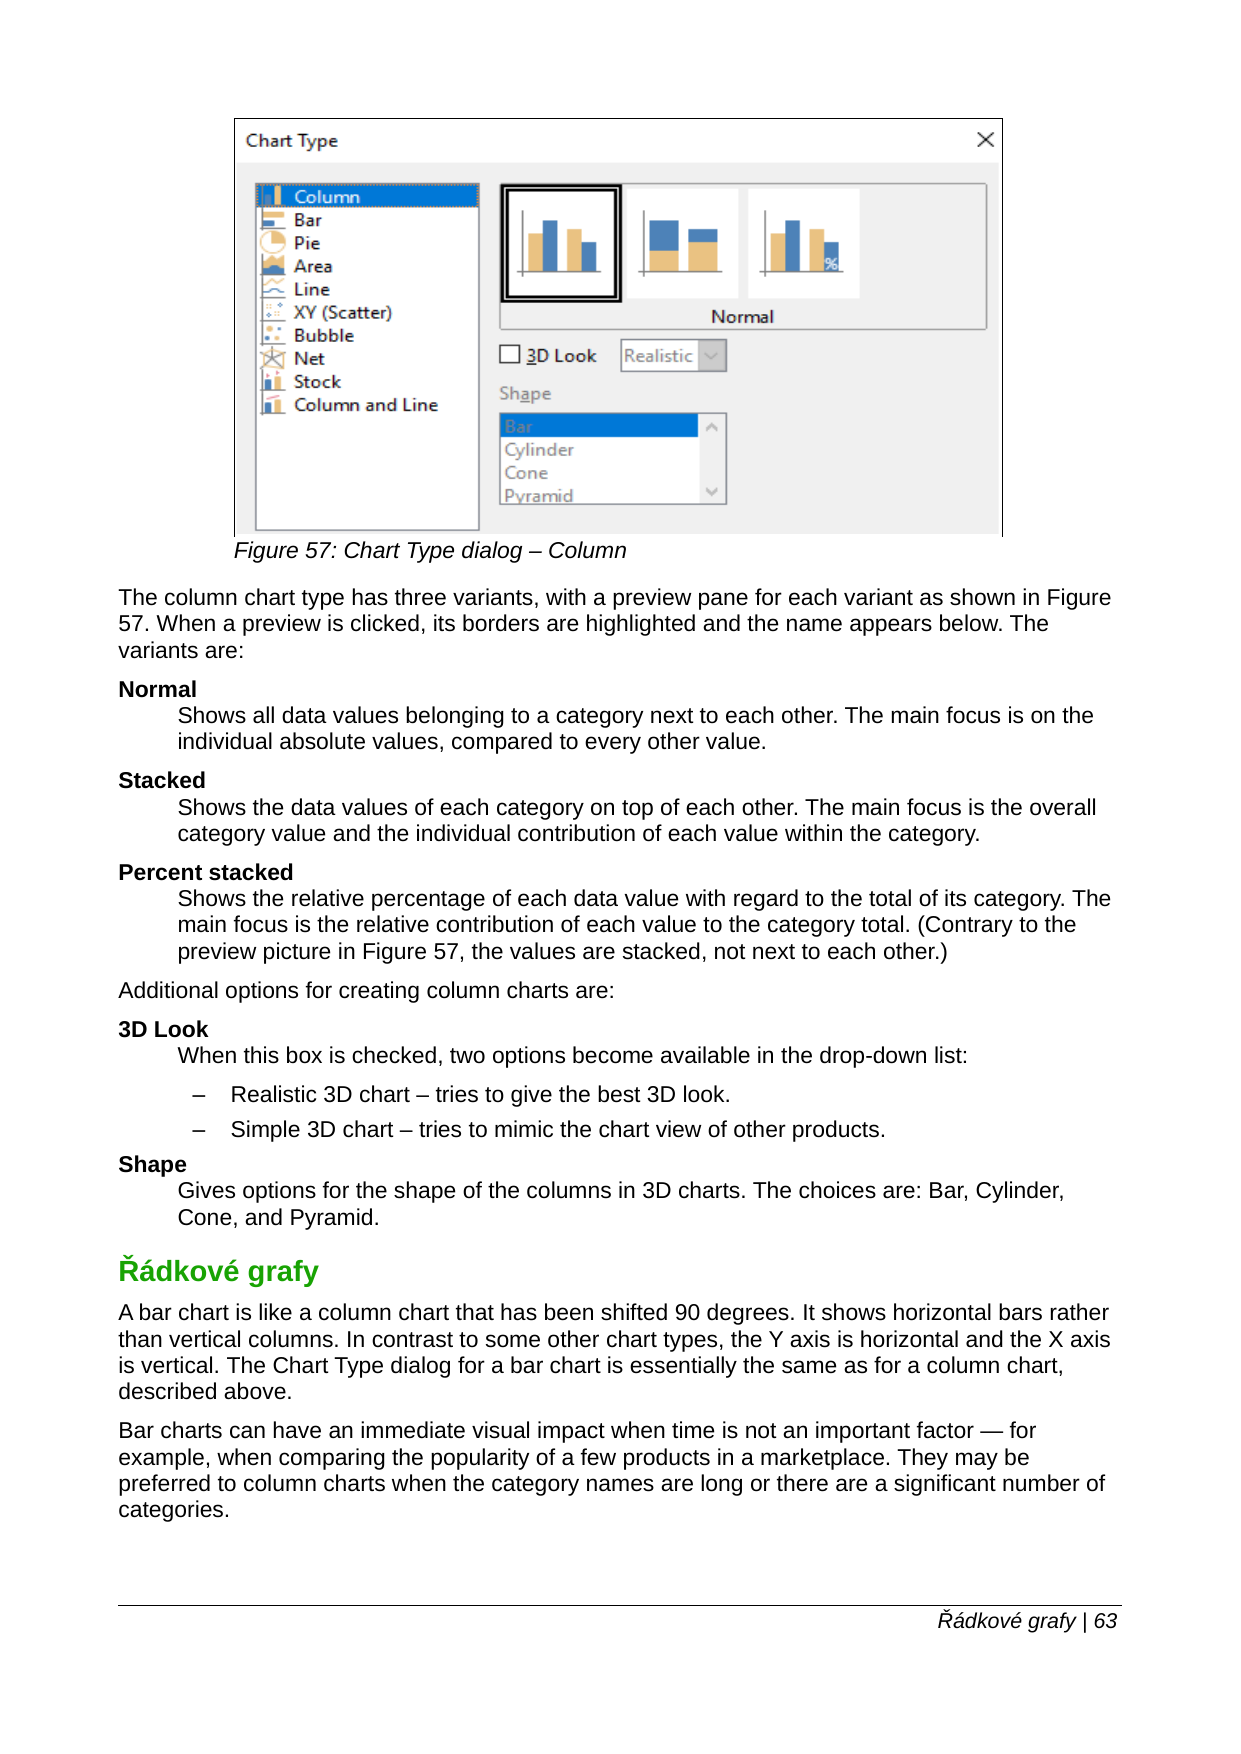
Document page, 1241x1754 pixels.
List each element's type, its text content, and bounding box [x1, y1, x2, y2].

text A bar chart is like a column chart that has been shifted 90 degrees. It shows horizontal bars rather than vertical columns. In contrast to some other chart types, the Y axis is horizontal and the X axis is vertical. The Chart Type dialog for a bar chart is essentially the same as for a column chart, described above. [118, 1299, 1122, 1404]
text Bar charts can have an immediate visual impact when time is not an important factor — for example, when comparing the popularity of a few products in a marketplace. They may be preferred to column charts when the category names are long or there are a significant number of categories. [118, 1417, 1122, 1522]
text The column chart type has three variants, with a preview pane for each variant as shown in Figure 57. When a preview is clicked, its borders are highlighted and the name appears below. The variants are: [118, 584, 1122, 663]
text When this box is checked, two options become available in the drop-down list: [177, 1042, 1122, 1068]
text Figure 57: Chart Type dialog – Column [234, 534, 1007, 563]
text Stacked [118, 767, 1122, 793]
text Shows all data values belonging to a category next to each other. The main focus is on the individual absolute values, compared to every other value. [177, 702, 1122, 755]
text Shape [118, 1151, 1122, 1177]
list Realistic 3D chart – tries to give the best 3D look. [192, 1081, 1122, 1107]
subtitle Řádkové grafy [118, 1254, 1122, 1287]
text Gives options for the shape of the columns in 3D charts. The choices are: Bar, Cylinder, Cone, and Pyramid. [177, 1177, 1122, 1230]
picture [236, 121, 999, 534]
text 3D Look [118, 1016, 1122, 1042]
text Shows the data values of each category on top of each other. The main focus is the overall category value and the individual contribution of each value within the category. [177, 793, 1122, 846]
text Percent stacked [118, 859, 1122, 885]
text Normal [118, 676, 1122, 702]
text Shows the relative percentage of each data value with regard to the total of its category. The main focus is the relative contribution of each value to the category total. (Contrary to the preview picture in Figure 57, the values are stacked, not next to each other.) [177, 885, 1122, 964]
text Additional options for creating column charts are: [118, 977, 1122, 1003]
list Simple 3D chart – tries to mimic the chart view of other products. [192, 1116, 1122, 1142]
